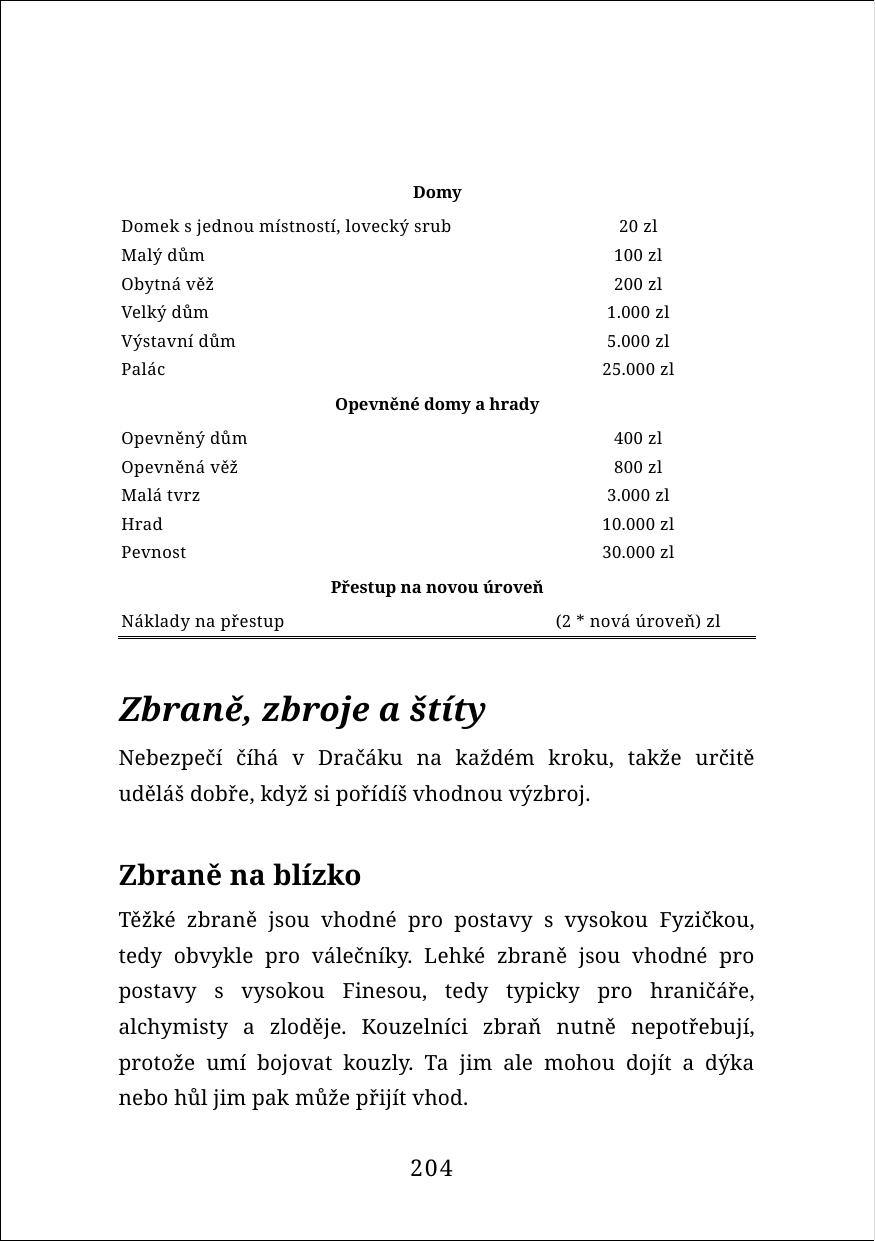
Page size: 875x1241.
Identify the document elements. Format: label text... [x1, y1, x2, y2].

table_cell 10.000 zl [520, 510, 756, 538]
table_cell Náklady na přestup [118, 607, 520, 636]
table_cell Pevnost [118, 538, 520, 567]
table_cell Obytná věž [118, 269, 520, 298]
table_cell 100 zl [520, 241, 756, 269]
table_cell 30.000 zl [520, 538, 756, 567]
table_cell 3.000 zl [520, 481, 756, 509]
table_cell 5.000 zl [520, 326, 756, 355]
table_cell Opevněný dům [118, 424, 520, 452]
subtitle Zbraně, zbroje a štíty [118, 686, 756, 731]
table_cell 20 zl [520, 212, 756, 241]
table_cell Opevněné domy a hrady [118, 384, 756, 424]
table_cell Velký dům [118, 298, 520, 326]
table_cell Domy [118, 172, 756, 212]
text Nebezpečí číhá v Dračáku na každém kroku, takže určitě uděláš dobře, když si pořídíš vhodnou výzbroj. [118, 743, 756, 807]
table_cell 200 zl [520, 269, 756, 298]
table_cell 400 zl [520, 424, 756, 452]
table_cell 800 zl [520, 453, 756, 481]
table_cell Opevněná věž [118, 453, 520, 481]
table_cell (2 * nová úroveň) zl [520, 607, 756, 636]
table_cell Výstavní dům [118, 326, 520, 355]
text Těžké zbraně jsou vhodné pro postavy s vysokou Fyzičkou, tedy obvykle pro válečníky. Lehké zbraně jsou vhodné pro postavy s vysokou Finesou, tedy typicky pro hraničáře, alchymisty a zloděje. Kouzelníci zbraň nutně nepotřebují, protože umí bojovat kouzly. Ta jim ale mohou dojít a dýka nebo hůl jim pak může přijít vhod. [118, 906, 756, 1112]
table_cell Přestup na novou úroveň [118, 567, 756, 607]
subtitle Zbraně na blízko [118, 856, 756, 894]
table_cell 25.000 zl [520, 355, 756, 383]
table_cell Domek s jednou místností, lovecký srub [118, 212, 520, 241]
table_cell 1.000 zl [520, 298, 756, 326]
table_cell Malý dům [118, 241, 520, 269]
table_cell Palác [118, 355, 520, 383]
table_cell Hrad [118, 510, 520, 538]
table_cell Malá tvrz [118, 481, 520, 509]
